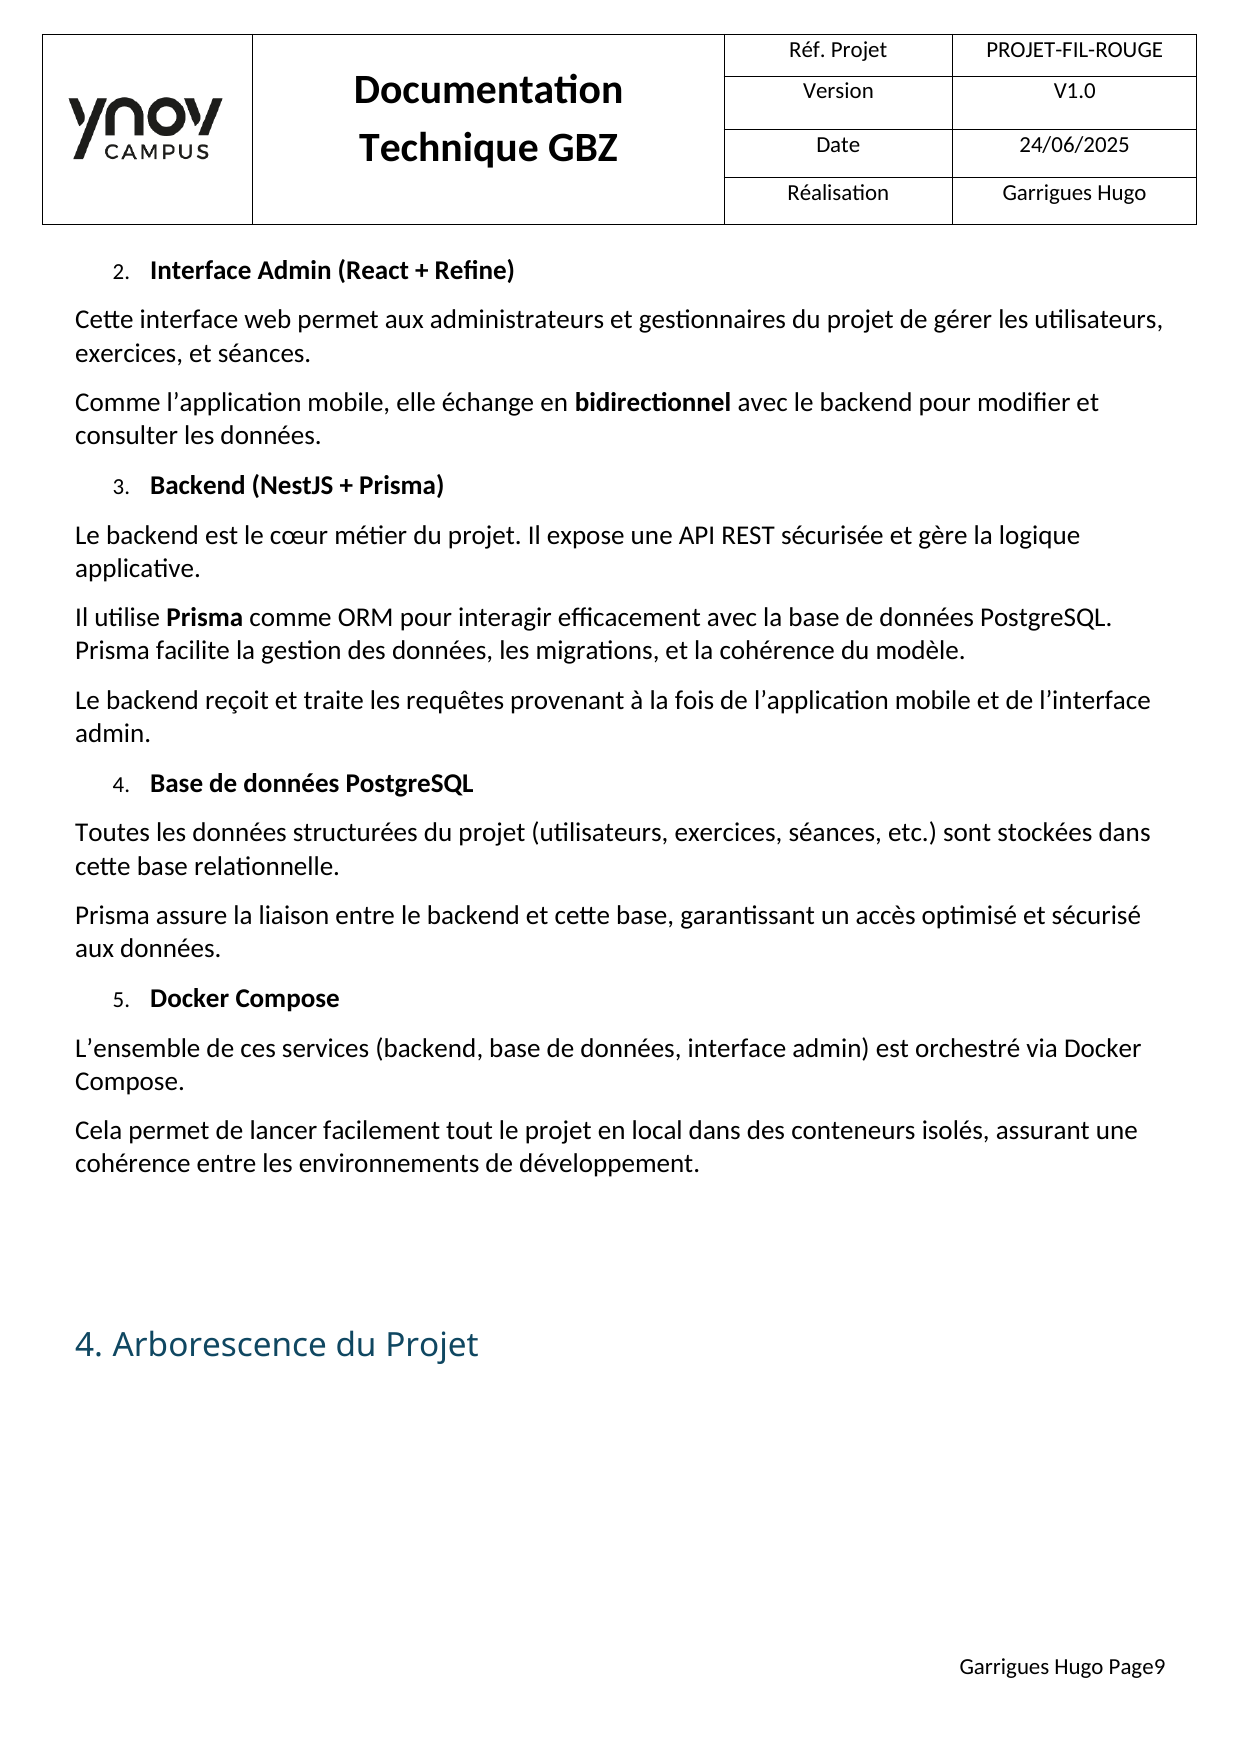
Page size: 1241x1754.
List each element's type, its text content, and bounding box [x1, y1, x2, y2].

text Prisma assure la liaison entre le backend et cette base, garantissant un accès optimisé et sécurisé aux données. [75, 898, 1165, 964]
list Backend (NestJS + Prisma) [112, 468, 1165, 501]
list Arborescence du Projet [75, 1321, 1165, 1366]
text Cette interface web permet aux administrateurs et gestionnaires du projet de gérer les utilisateurs, exercices, et séances. [75, 303, 1165, 369]
list Base de données PostgreSQL [112, 766, 1165, 799]
list Interface Admin (React + Refine) [112, 253, 1165, 286]
text Il utilise Prisma comme ORM pour interagir efficacement avec la base de données PostgreSQL. Prisma facilite la gestion des données, les migrations, et la cohérence du modèle. [75, 601, 1165, 667]
text Le backend reçoit et traite les requêtes provenant à la fois de l’application mobile et de l’interface admin. [75, 683, 1165, 749]
text Toutes les données structurées du projet (utilisateurs, exercices, séances, etc.) sont stockées dans cette base relationnelle. [75, 816, 1165, 882]
text Cela permet de lancer facilement tout le projet en local dans des conteneurs isolés, assurant une cohérence entre les environnements de développement. [75, 1113, 1165, 1179]
text Le backend est le cœur métier du projet. Il expose une API REST sécurisée et gère la logique applicative. [75, 518, 1165, 584]
text L’ensemble de ces services (backend, base de données, interface admin) est orchestré via Docker Compose. [75, 1031, 1165, 1097]
list Docker Compose [112, 981, 1165, 1014]
text Comme l’application mobile, elle échange en bidirectionnel avec le backend pour modifier et consulter les données. [75, 385, 1165, 451]
